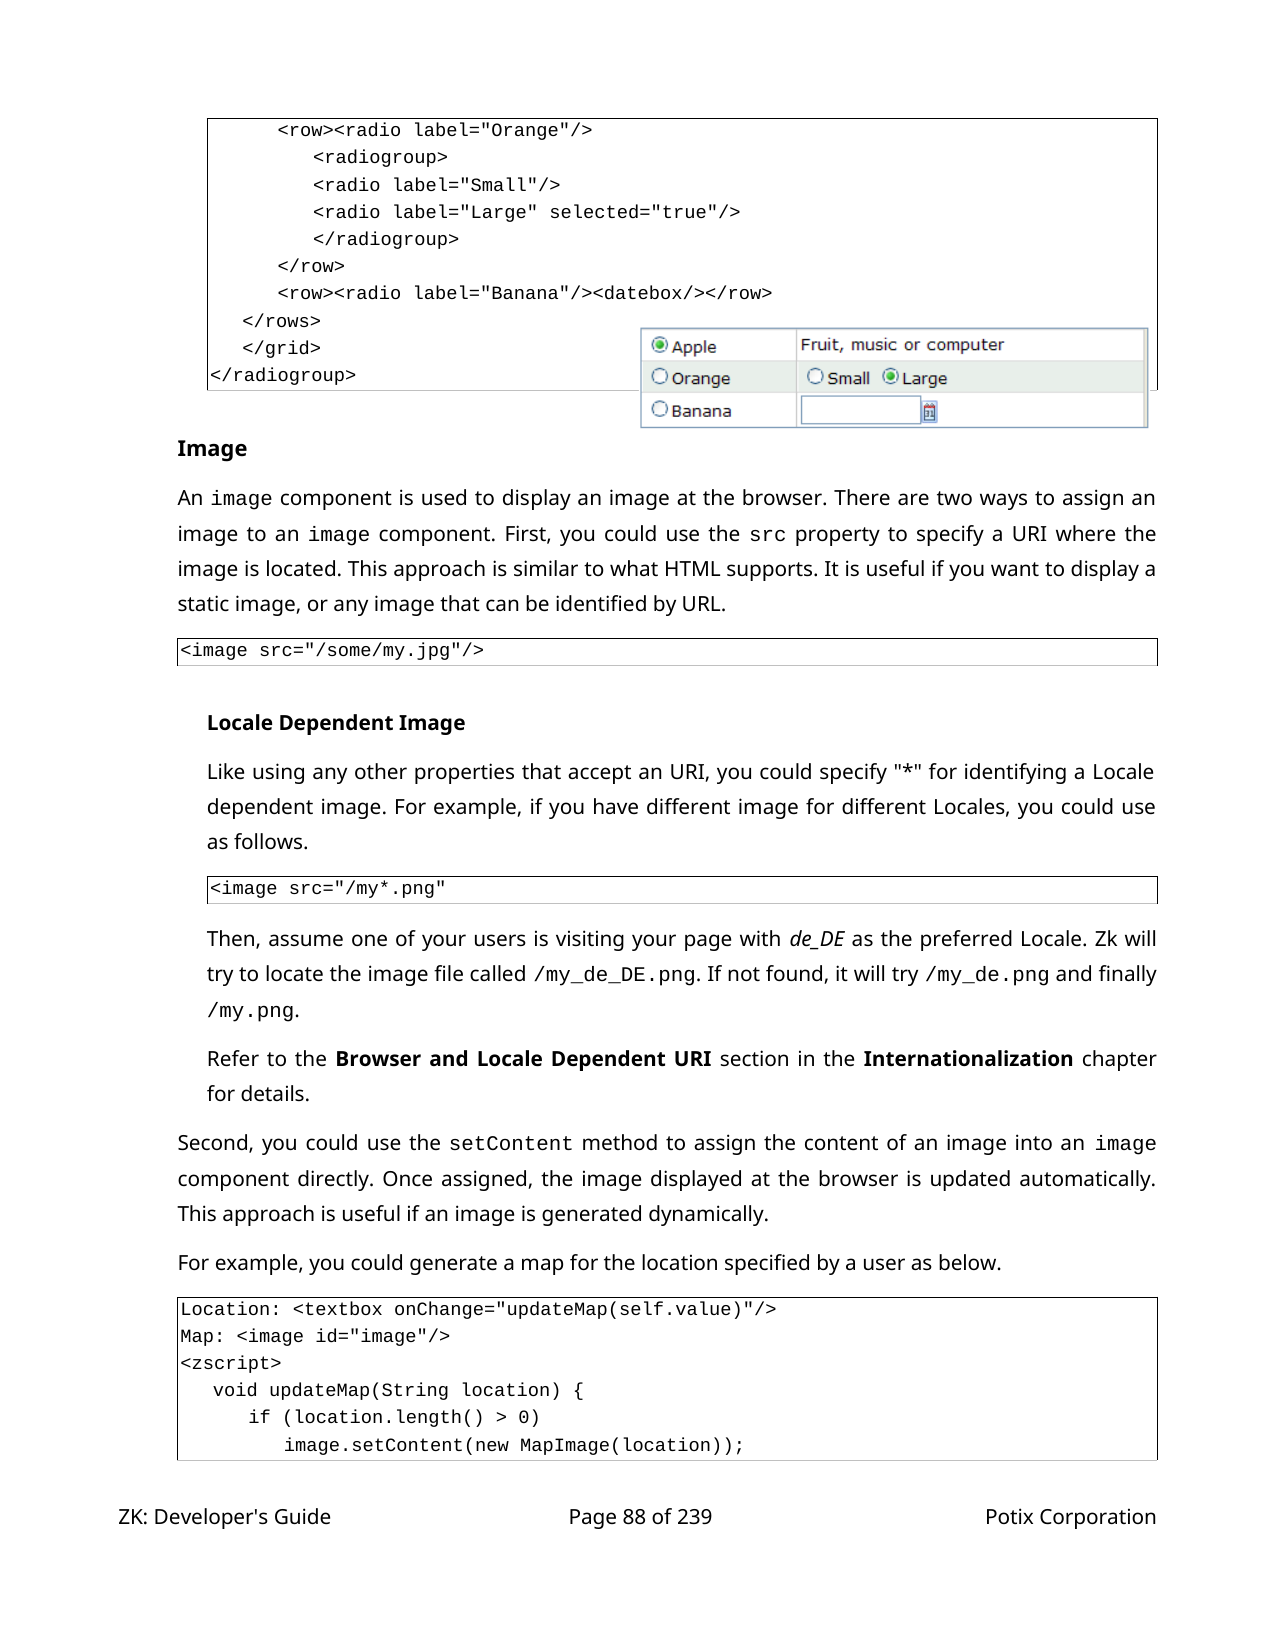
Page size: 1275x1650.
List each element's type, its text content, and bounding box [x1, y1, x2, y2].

text </radiogroup> [208, 363, 638, 390]
text An image component is used to display an image at the browser. There are two ways to assign an image to an image component. First, you could use the src property to specify a URI where the image is located. This approach is similar to what HTML supports. It is useful if you want to display a static image, or any image that can be identified by URL. [177, 483, 1157, 618]
text [1150, 336, 1157, 360]
text <radio label="Small"/> [208, 172, 1157, 197]
subtitle Locale Dependent Image [207, 708, 1157, 736]
text <zscript> [178, 1351, 1157, 1375]
text Map: <image id="image"/> [178, 1324, 1157, 1348]
text void updateMap(String location) { [178, 1378, 1157, 1402]
text <image src="/some/my.jpg"/> [178, 639, 1157, 665]
subtitle Image [177, 433, 1157, 463]
text </rows> [208, 308, 1157, 333]
text For example, you could generate a map for the location specified by a user as below. [177, 1248, 1157, 1276]
text <image src="/my*.png" [208, 877, 1157, 903]
text </radiogroup> [208, 227, 1157, 251]
text <row><radio label="Banana"/><datebox/></row> [208, 281, 1157, 306]
text image.setContent(new MapImage(location)); [178, 1432, 1157, 1460]
text </grid> [208, 336, 638, 360]
text <radiogroup> [208, 145, 1157, 169]
text Then, assume one of your users is visiting your page with de_DE as the preferred Locale. Zk will try to locate the image file called /my_de_DE.png. If not found, it will try /my_de.png and finally /my.png. [207, 924, 1157, 1023]
text <radio label="Large" selected="true"/> [208, 200, 1157, 224]
text Refer to the Browser and Locale Dependent URI section in the Internationalization chapter for details. [207, 1044, 1157, 1107]
text <row><radio label="Orange"/> [208, 119, 1157, 142]
picture [638, 324, 1150, 432]
text </row> [208, 254, 1157, 278]
text Second, you could use the setContent method to assign the content of an image into an image component directly. Once assigned, the image displayed at the browser is updated automatically. This approach is useful if an image is generated dynamically. [177, 1128, 1157, 1227]
text if (location.length() > 0) [178, 1405, 1157, 1429]
text Like using any other properties that accept an URI, you could specify "*" for identifying a Locale dependent image. For example, if you have different image for different Locales, you could use as follows. [207, 757, 1157, 856]
text Location: <textbox onChange="updateMap(self.value)"/> [178, 1298, 1157, 1321]
